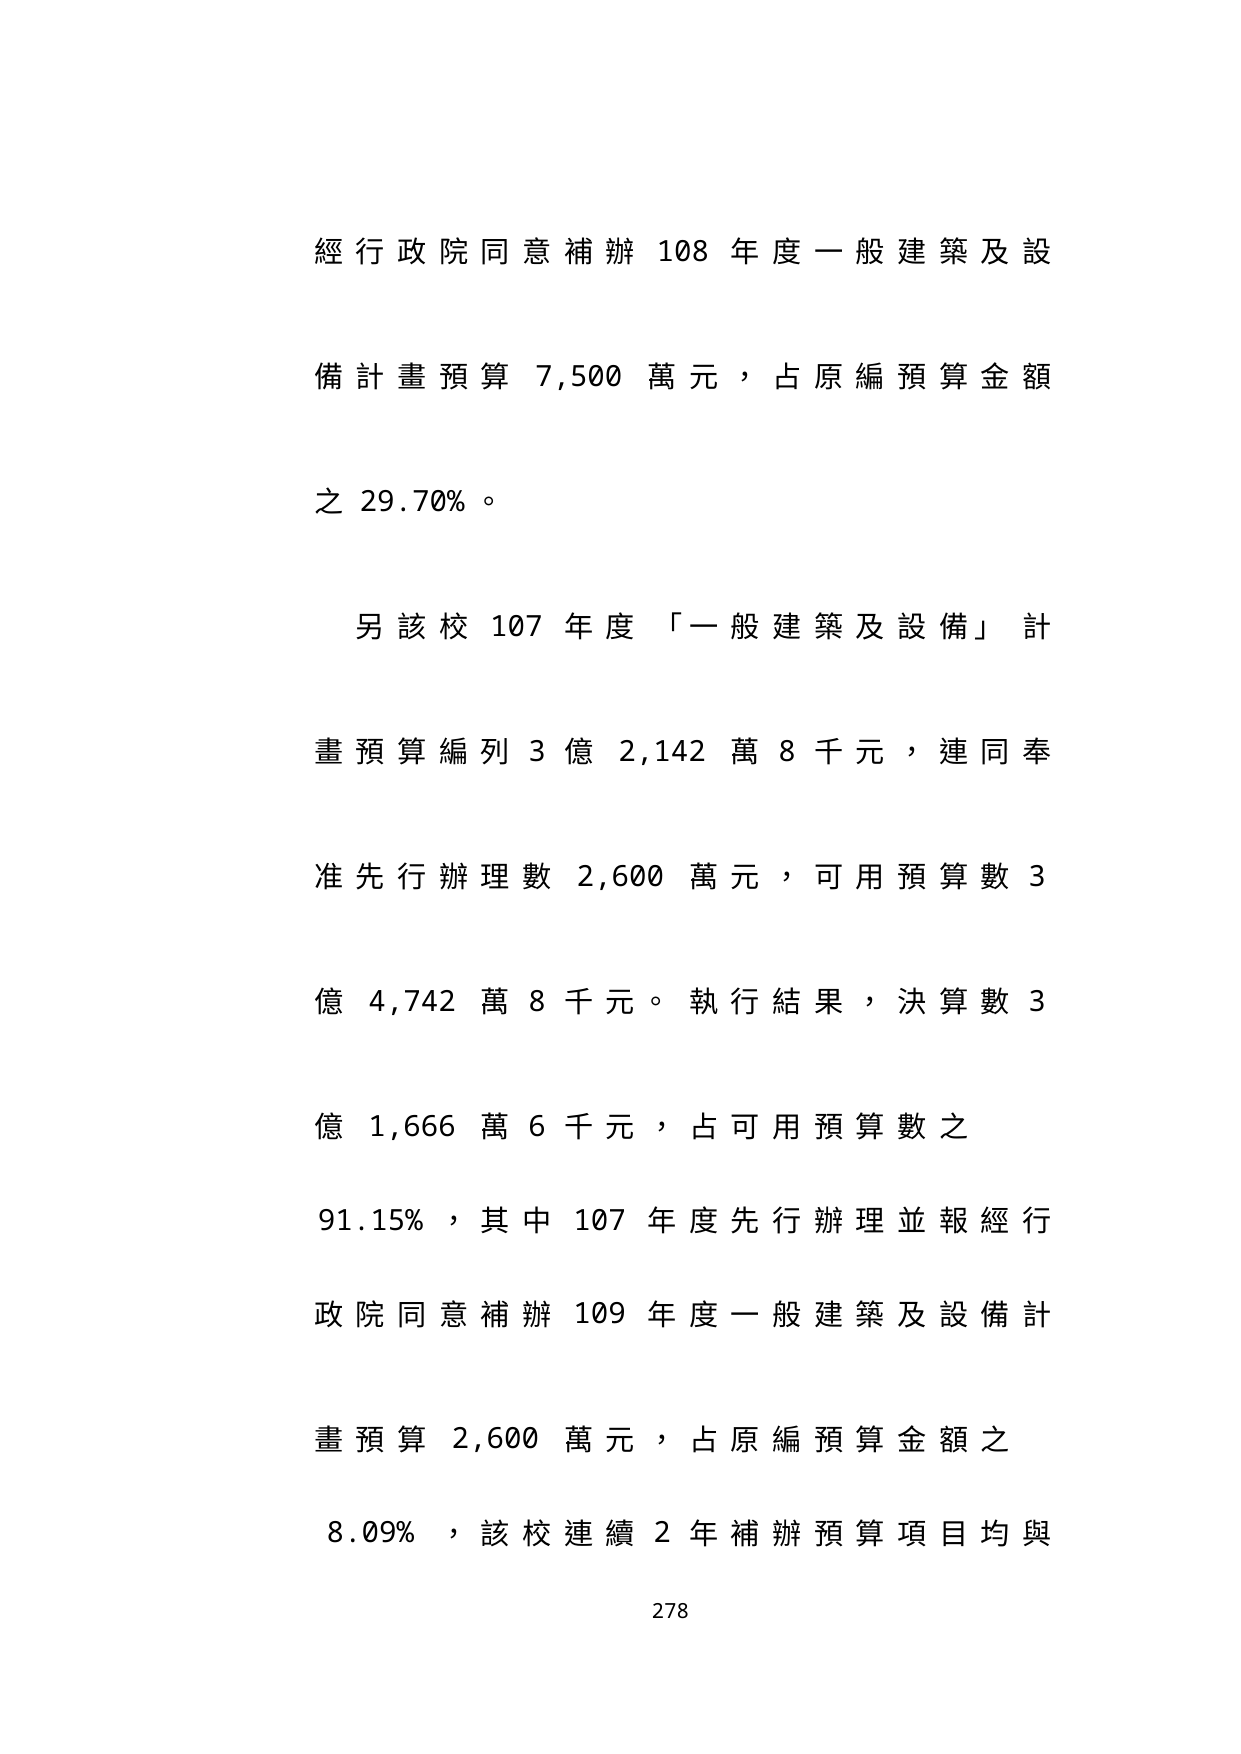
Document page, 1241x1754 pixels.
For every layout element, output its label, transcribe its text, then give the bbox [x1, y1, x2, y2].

text 經行政院同意補辦108年度一般建築及設備計畫預算7,500萬元，占原編預算金額之29.70%。 [271, 177, 1058, 552]
text 另該校107年度「一般建築及設備」計畫預算編列3億2,142萬8千元，連同奉准先行辦理數2,600萬元，可用預算數3億4,742萬8千元。執行結果，決算數3億1,666萬6千元，占可用預算數之91.15%，其中107年度先行辦理並報經行政院同意補辦109年度一般建築及設備計畫預算2,600萬元，占原編預算金額之8.09%，該校連續2年補辦預算項目均與 [271, 552, 1058, 1552]
